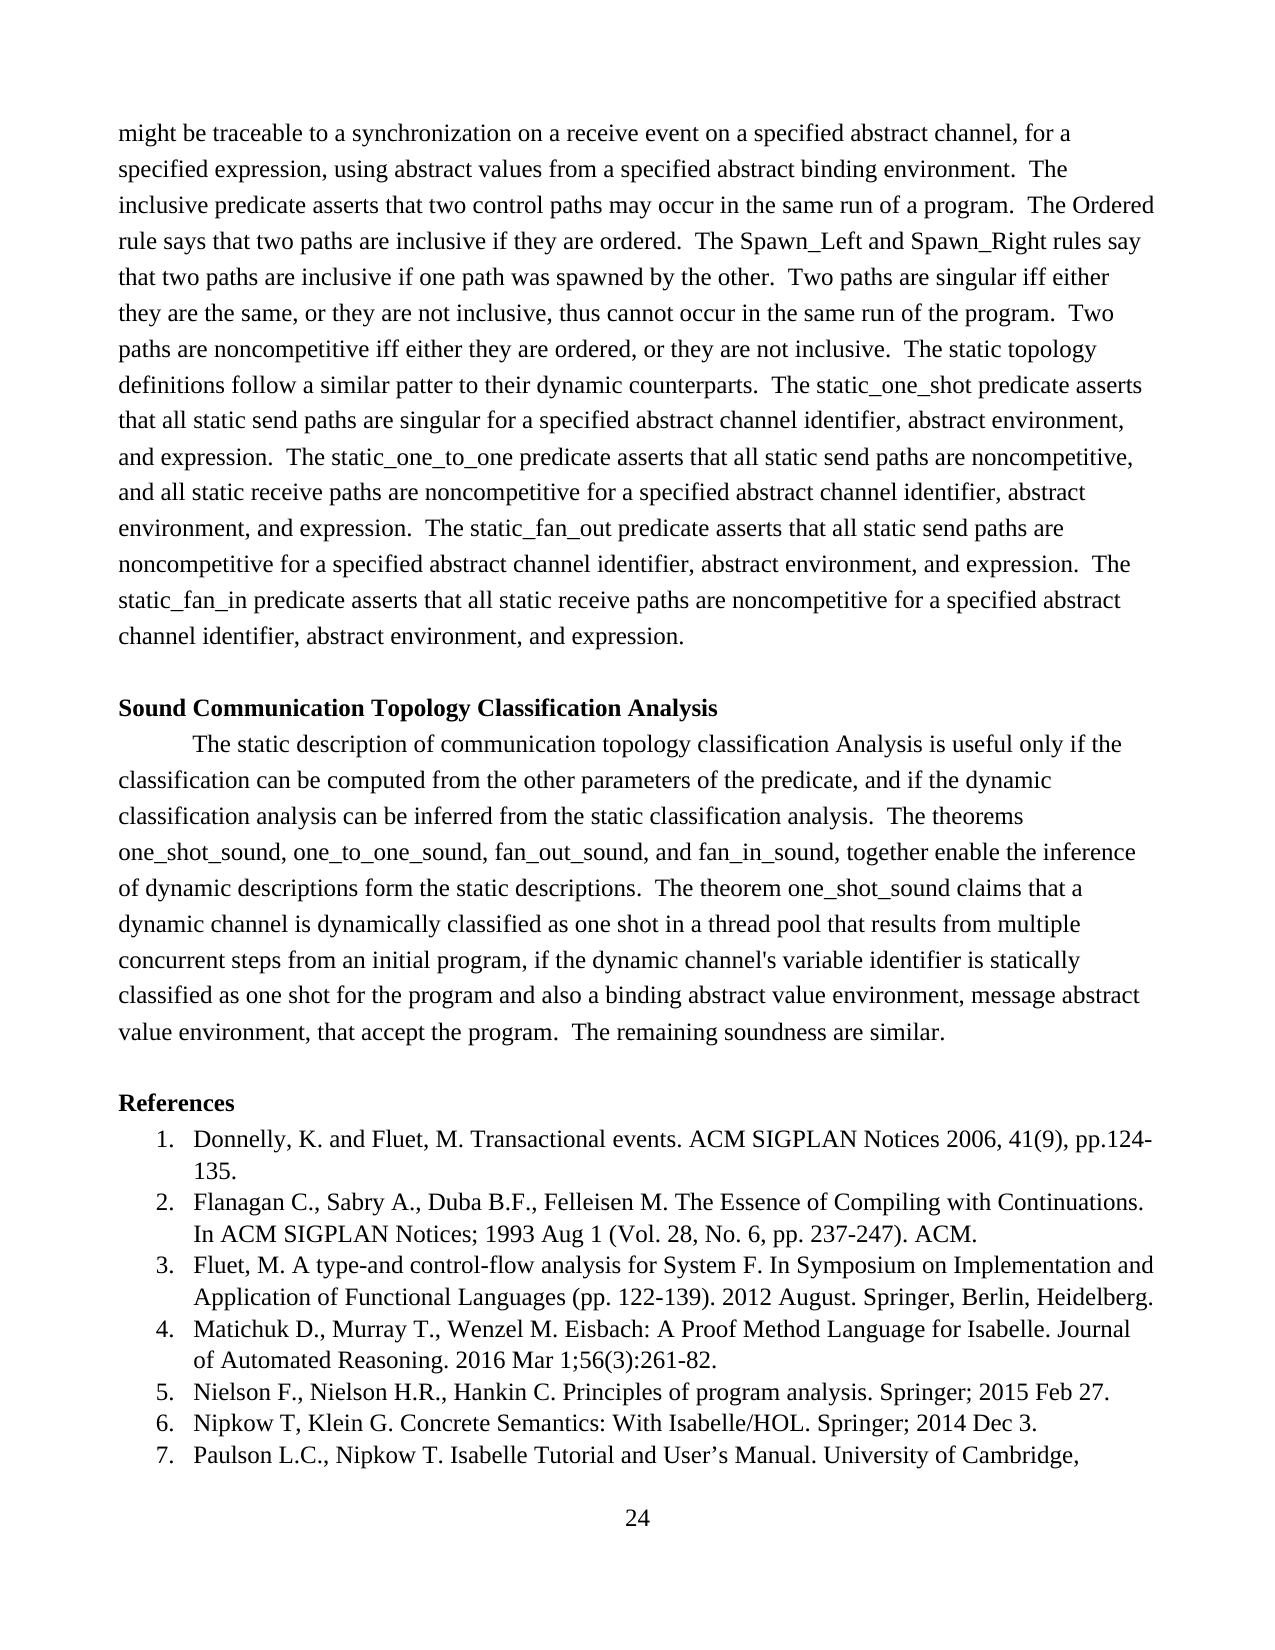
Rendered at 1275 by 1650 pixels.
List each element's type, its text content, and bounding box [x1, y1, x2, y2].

list Flanagan C., Sabry A., Duba B.F., Felleisen M. The Essence of Compiling with Continuations. In ACM SIGPLAN Notices; 1993 Aug 1 (Vol. 28, No. 6, pp. 237-247). ACM. [156, 1187, 1157, 1248]
text References [118, 1088, 1157, 1117]
list Matichuk D., Murray T., Wenzel M. Eisbach: A Proof Method Language for Isabelle. Journal of Automated Reasoning. 2016 Mar 1;56(3):261-82. [156, 1314, 1157, 1374]
list Nipkow T, Klein G. Concrete Semantics: With Isabelle/HOL. Springer; 2014 Dec 3. [156, 1408, 1157, 1437]
text might be traceable to a synchronization on a receive event on a specified abstract channel, for a specified expression, using abstract values from a specified abstract binding environment. The inclusive predicate asserts that two control paths may occur in the same run of a program. The Ordered rule says that two paths are inclusive if they are ordered. The Spawn_Left and Spawn_Right rules say that two paths are inclusive if one path was spawned by the other. Two paths are singular iff either they are the same, or they are not inclusive, thus cannot occur in the same run of the program. Two paths are noncompetitive iff either they are ordered, or they are not inclusive. The static topology definitions follow a similar patter to their dynamic counterparts. The static_one_shot predicate asserts that all static send paths are singular for a specified abstract channel identifier, abstract environment, and expression. The static_one_to_one predicate asserts that all static send paths are noncompetitive, and all static receive paths are noncompetitive for a specified abstract channel identifier, abstract environment, and expression. The static_fan_out predicate asserts that all static send paths are noncompetitive for a specified abstract channel identifier, abstract environment, and expression. The static_fan_in predicate asserts that all static receive paths are noncompetitive for a specified abstract channel identifier, abstract environment, and expression. [118, 118, 1157, 650]
text Sound Communication Topology Classification Analysis [118, 693, 1157, 722]
list Nielson F., Nielson H.R., Hankin C. Principles of program analysis. Springer; 2015 Feb 27. [156, 1377, 1157, 1406]
list Donnelly, K. and Fluet, M. Transactional events. ACM SIGPLAN Notices 2006, 41(9), pp.124-135. [156, 1124, 1157, 1185]
text The static description of communication topology classification Analysis is useful only if the classification can be computed from the other parameters of the predicate, and if the dynamic classification analysis can be inferred from the static classification analysis. The theorems one_shot_sound, one_to_one_sound, fan_out_sound, and fan_in_sound, together enable the inference of dynamic descriptions form the static descriptions. The theorem one_shot_sound claims that a dynamic channel is dynamically classified as one shot in a thread pool that results from multiple concurrent steps from an initial program, if the dynamic channel's variable identifier is statically classified as one shot for the program and also a binding abstract value environment, message abstract value environment, that accept the program. The remaining soundness are similar. [118, 729, 1157, 1045]
list Paulson L.C., Nipkow T. Isabelle Tutorial and User’s Manual. University of Cambridge, [156, 1440, 1157, 1469]
list Fluet, M. A type-and control-flow analysis for System F. In Symposium on Implementation and Application of Functional Languages (pp. 122-139). 2012 August. Springer, Berlin, Heidelberg. [156, 1251, 1157, 1311]
